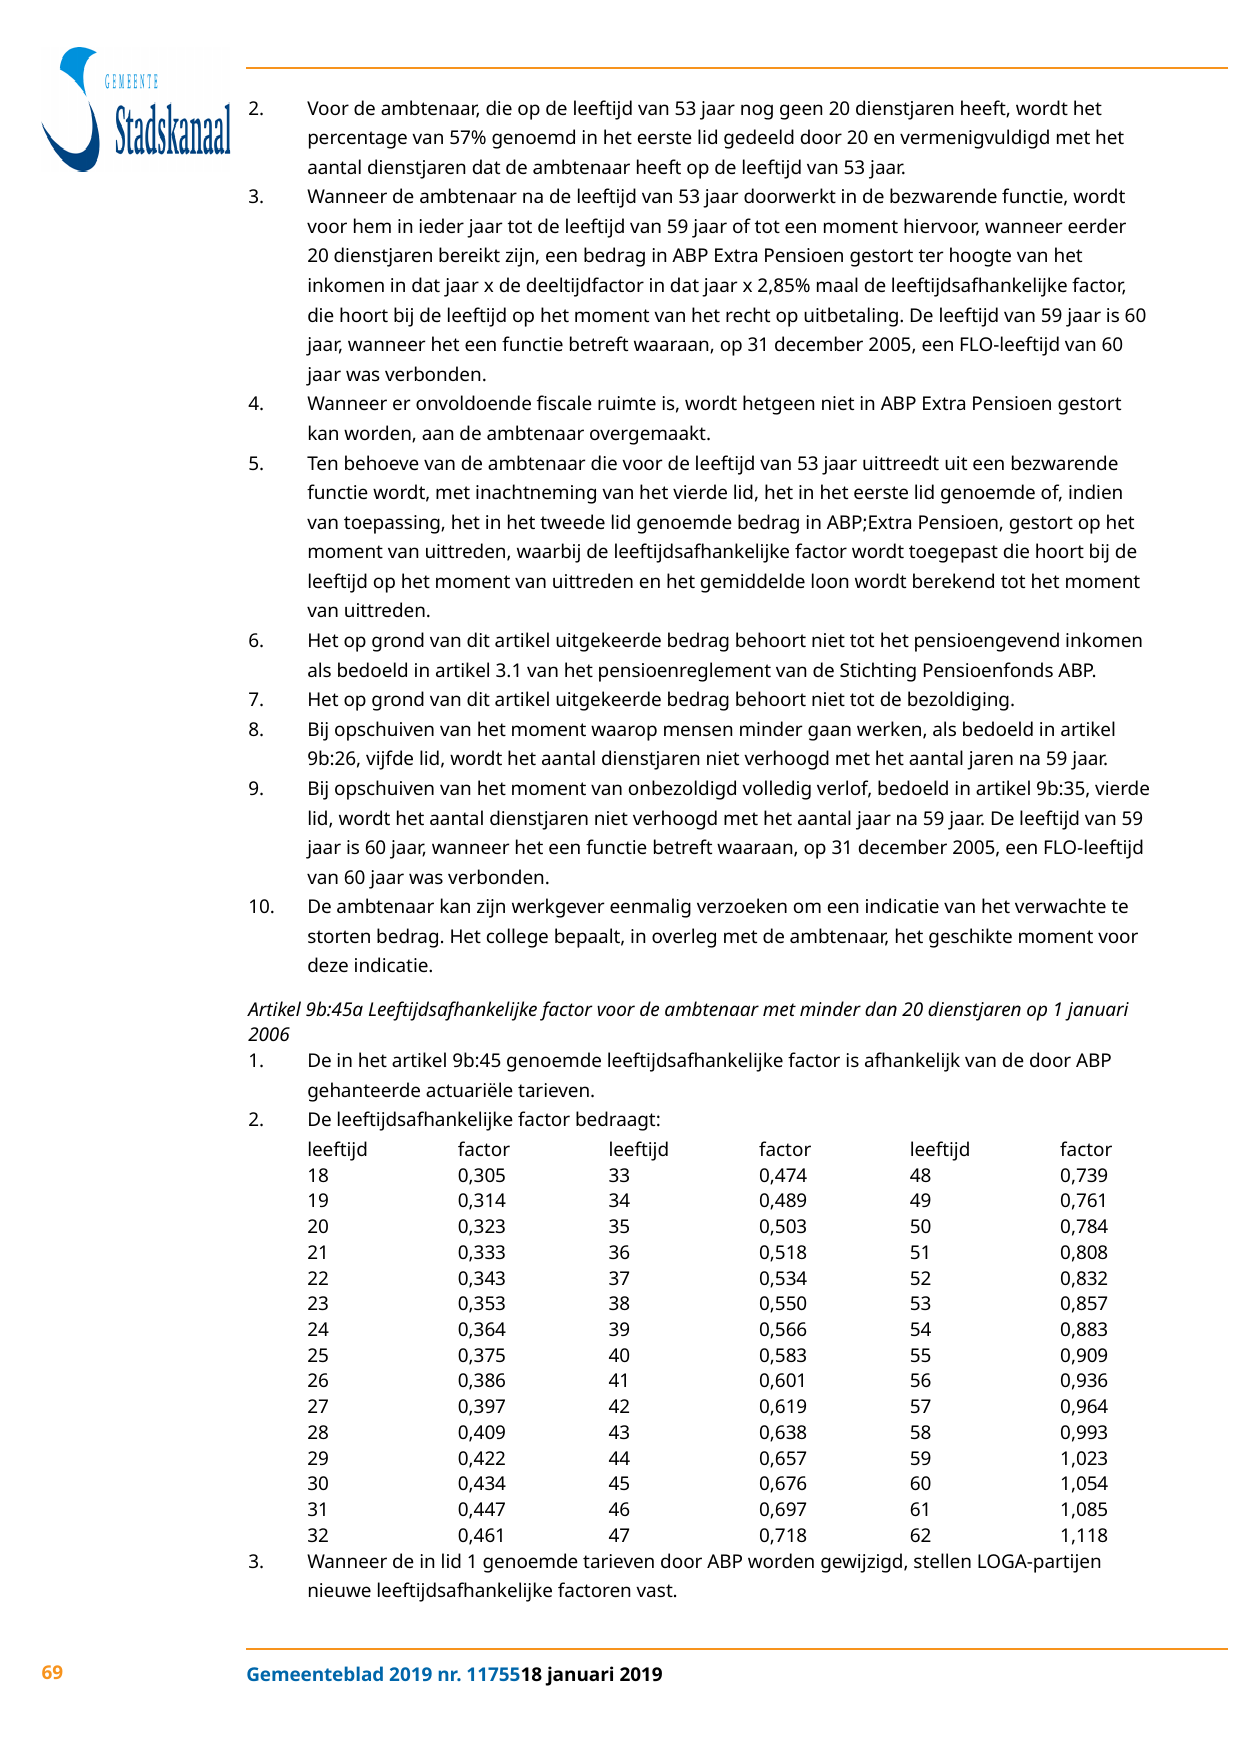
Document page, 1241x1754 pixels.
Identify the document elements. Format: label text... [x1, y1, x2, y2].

table_header factor [1060, 1136, 1211, 1162]
table_cell 0,583 [759, 1342, 909, 1368]
table_cell 36 [608, 1239, 759, 1265]
table_cell 1,085 [1060, 1496, 1211, 1522]
table_cell 22 [307, 1265, 458, 1291]
table_cell 0,761 [1060, 1188, 1211, 1213]
table_cell 0,550 [759, 1291, 909, 1316]
table_cell 55 [910, 1342, 1060, 1368]
table_cell 29 [307, 1445, 458, 1471]
table_cell 0,808 [1060, 1239, 1211, 1265]
table_cell 56 [910, 1368, 1060, 1393]
table_cell 24 [307, 1316, 458, 1342]
table_cell 0,832 [1060, 1265, 1211, 1291]
table_cell 0,993 [1060, 1419, 1211, 1445]
table_cell 0,566 [759, 1316, 909, 1342]
list De ambtenaar kan zijn werkgever eenmalig verzoeken om een indicatie van het verwachte te storten bedrag. Het college bepaalt, in overleg met de ambtenaar, het geschikte moment voor deze indicatie. [248, 893, 1152, 978]
list Het op grond van dit artikel uitgekeerde bedrag behoort niet tot het pensioengevend inkomen als bedoeld in artikel 3.1 van het pensioenreglement van de Stichting Pensioenfonds ABP. [248, 627, 1152, 683]
table_cell 0,718 [759, 1522, 909, 1548]
table_cell 1,118 [1060, 1522, 1211, 1548]
table_cell 34 [608, 1188, 759, 1213]
table_cell 45 [608, 1471, 759, 1496]
table_cell 47 [608, 1522, 759, 1548]
table_cell 0,314 [458, 1188, 608, 1213]
table_cell 53 [910, 1291, 1060, 1316]
table_cell 0,343 [458, 1265, 608, 1291]
table_cell 49 [910, 1188, 1060, 1213]
table_cell 51 [910, 1239, 1060, 1265]
table_cell 35 [608, 1213, 759, 1239]
table_cell 18 [307, 1162, 458, 1188]
table_cell 0,534 [759, 1265, 909, 1291]
table_cell 37 [608, 1265, 759, 1291]
table_cell 0,474 [759, 1162, 909, 1188]
table_cell 0,333 [458, 1239, 608, 1265]
table_cell 0,305 [458, 1162, 608, 1188]
table_cell 41 [608, 1368, 759, 1393]
table_cell 61 [910, 1496, 1060, 1522]
list Wanneer er onvoldoende fiscale ruimte is, wordt hetgeen niet in ABP Extra Pensioen gestort kan worden, aan de ambtenaar overgemaakt. [248, 391, 1152, 446]
table_cell 42 [608, 1394, 759, 1419]
table_cell 0,518 [759, 1239, 909, 1265]
table_cell 30 [307, 1471, 458, 1496]
table_header factor [458, 1136, 608, 1162]
table_cell 0,784 [1060, 1213, 1211, 1239]
table_cell 0,353 [458, 1291, 608, 1316]
table_cell 0,364 [458, 1316, 608, 1342]
list Voor de ambtenaar, die op de leeftijd van 53 jaar nog geen 20 dienstjaren heeft, wordt het percentage van 57% genoemd in het eerste lid gedeeld door 20 en vermenigvuldigd met het aantal dienstjaren dat de ambtenaar heeft op de leeftijd van 53 jaar. [248, 95, 1152, 180]
table_cell 0,739 [1060, 1162, 1211, 1188]
table_cell 54 [910, 1316, 1060, 1342]
table_cell 28 [307, 1419, 458, 1445]
list Wanneer de ambtenaar na de leeftijd van 53 jaar doorwerkt in de bezwarende functie, wordt voor hem in ieder jaar tot de leeftijd van 59 jaar of tot een moment hiervoor, wanneer eerder 20 dienstjaren bereikt zijn, een bedrag in ABP Extra Pensioen gestort ter hoogte van het inkomen in dat jaar x de deeltijdfactor in dat jaar x 2,85% maal de leeftijdsafhankelijke factor, die hoort bij de leeftijd op het moment van het recht op uitbetaling. De leeftijd van 59 jaar is 60 jaar, wanneer het een functie betreft waaraan, op 31 december 2005, een FLO-leeftijd van 60 jaar was verbonden. [248, 183, 1152, 387]
list De leeftijdsafhankelijke factor bedraagt: [248, 1106, 1152, 1132]
table_cell 0,386 [458, 1368, 608, 1393]
table_cell 1,023 [1060, 1445, 1211, 1471]
table_cell 0,697 [759, 1496, 909, 1522]
table_cell 62 [910, 1522, 1060, 1548]
table_cell 0,422 [458, 1445, 608, 1471]
table_cell 0,434 [458, 1471, 608, 1496]
table_cell 44 [608, 1445, 759, 1471]
table_cell 25 [307, 1342, 458, 1368]
table_cell 0,323 [458, 1213, 608, 1239]
table_header leeftijd [307, 1136, 458, 1162]
table_cell 40 [608, 1342, 759, 1368]
table_cell 58 [910, 1419, 1060, 1445]
table_cell 0,857 [1060, 1291, 1211, 1316]
table_cell 23 [307, 1291, 458, 1316]
text Artikel 9b:45a Leeftijdsafhankelijke factor voor de ambtenaar met minder dan 20 dienstjaren op 1 januari 2006 [248, 996, 1152, 1047]
table_cell 52 [910, 1265, 1060, 1291]
list De in het artikel 9b:45 genoemde leeftijdsafhankelijke factor is afhankelijk van de door ABP gehanteerde actuariële tarieven. [248, 1047, 1152, 1103]
table_cell 48 [910, 1162, 1060, 1188]
table_cell 0,936 [1060, 1368, 1211, 1393]
table_cell 21 [307, 1239, 458, 1265]
table_cell 0,409 [458, 1419, 608, 1445]
table_cell 0,461 [458, 1522, 608, 1548]
table_cell 0,657 [759, 1445, 909, 1471]
table_cell 0,883 [1060, 1316, 1211, 1342]
table_header leeftijd [608, 1136, 759, 1162]
table_cell 0,638 [759, 1419, 909, 1445]
table_cell 0,489 [759, 1188, 909, 1213]
table_cell 0,397 [458, 1394, 608, 1419]
table_cell 0,447 [458, 1496, 608, 1522]
table_cell 39 [608, 1316, 759, 1342]
table_cell 0,676 [759, 1471, 909, 1496]
table_cell 59 [910, 1445, 1060, 1471]
table_cell 20 [307, 1213, 458, 1239]
table_cell 1,054 [1060, 1471, 1211, 1496]
table_cell 38 [608, 1291, 759, 1316]
table_cell 0,619 [759, 1394, 909, 1419]
list Bij opschuiven van het moment van onbezoldigd volledig verlof, bedoeld in artikel 9b:35, vierde lid, wordt het aantal dienstjaren niet verhoogd met het aantal jaar na 59 jaar. De leeftijd van 59 jaar is 60 jaar, wanneer het een functie betreft waaraan, op 31 december 2005, een FLO-leeftijd van 60 jaar was verbonden. [248, 775, 1152, 890]
table_cell 50 [910, 1213, 1060, 1239]
table_cell 60 [910, 1471, 1060, 1496]
table_cell 46 [608, 1496, 759, 1522]
table_cell 57 [910, 1394, 1060, 1419]
table_cell 43 [608, 1419, 759, 1445]
table_header leeftijd [910, 1136, 1060, 1162]
picture [41, 47, 231, 172]
table_cell 0,909 [1060, 1342, 1211, 1368]
table_cell 0,375 [458, 1342, 608, 1368]
list Het op grond van dit artikel uitgekeerde bedrag behoort niet tot de bezoldiging. [248, 686, 1152, 712]
table_cell 0,503 [759, 1213, 909, 1239]
table_cell 19 [307, 1188, 458, 1213]
table_cell 33 [608, 1162, 759, 1188]
table_cell 32 [307, 1522, 458, 1548]
table_header factor [759, 1136, 909, 1162]
table_cell 26 [307, 1368, 458, 1393]
table_cell 31 [307, 1496, 458, 1522]
list Ten behoeve van de ambtenaar die voor de leeftijd van 53 jaar uittreedt uit een bezwarende functie wordt, met inachtneming van het vierde lid, het in het eerste lid genoemde of, indien van toepassing, het in het tweede lid genoemde bedrag in ABP;Extra Pensioen, gestort op het moment van uittreden, waarbij de leeftijdsafhankelijke factor wordt toegepast die hoort bij de leeftijd op het moment van uittreden en het gemiddelde loon wordt berekend tot het moment van uittreden. [248, 450, 1152, 623]
table_cell 27 [307, 1394, 458, 1419]
table_cell 0,964 [1060, 1394, 1211, 1419]
list Wanneer de in lid 1 genoemde tarieven door ABP worden gewijzigd, stellen LOGA-partijen nieuwe leeftijdsafhankelijke factoren vast. [248, 1548, 1152, 1603]
list Bij opschuiven van het moment waarop mensen minder gaan werken, als bedoeld in artikel 9b:26, vijfde lid, wordt het aantal dienstjaren niet verhoogd met het aantal jaren na 59 jaar. [248, 716, 1152, 771]
table_cell 0,601 [759, 1368, 909, 1393]
